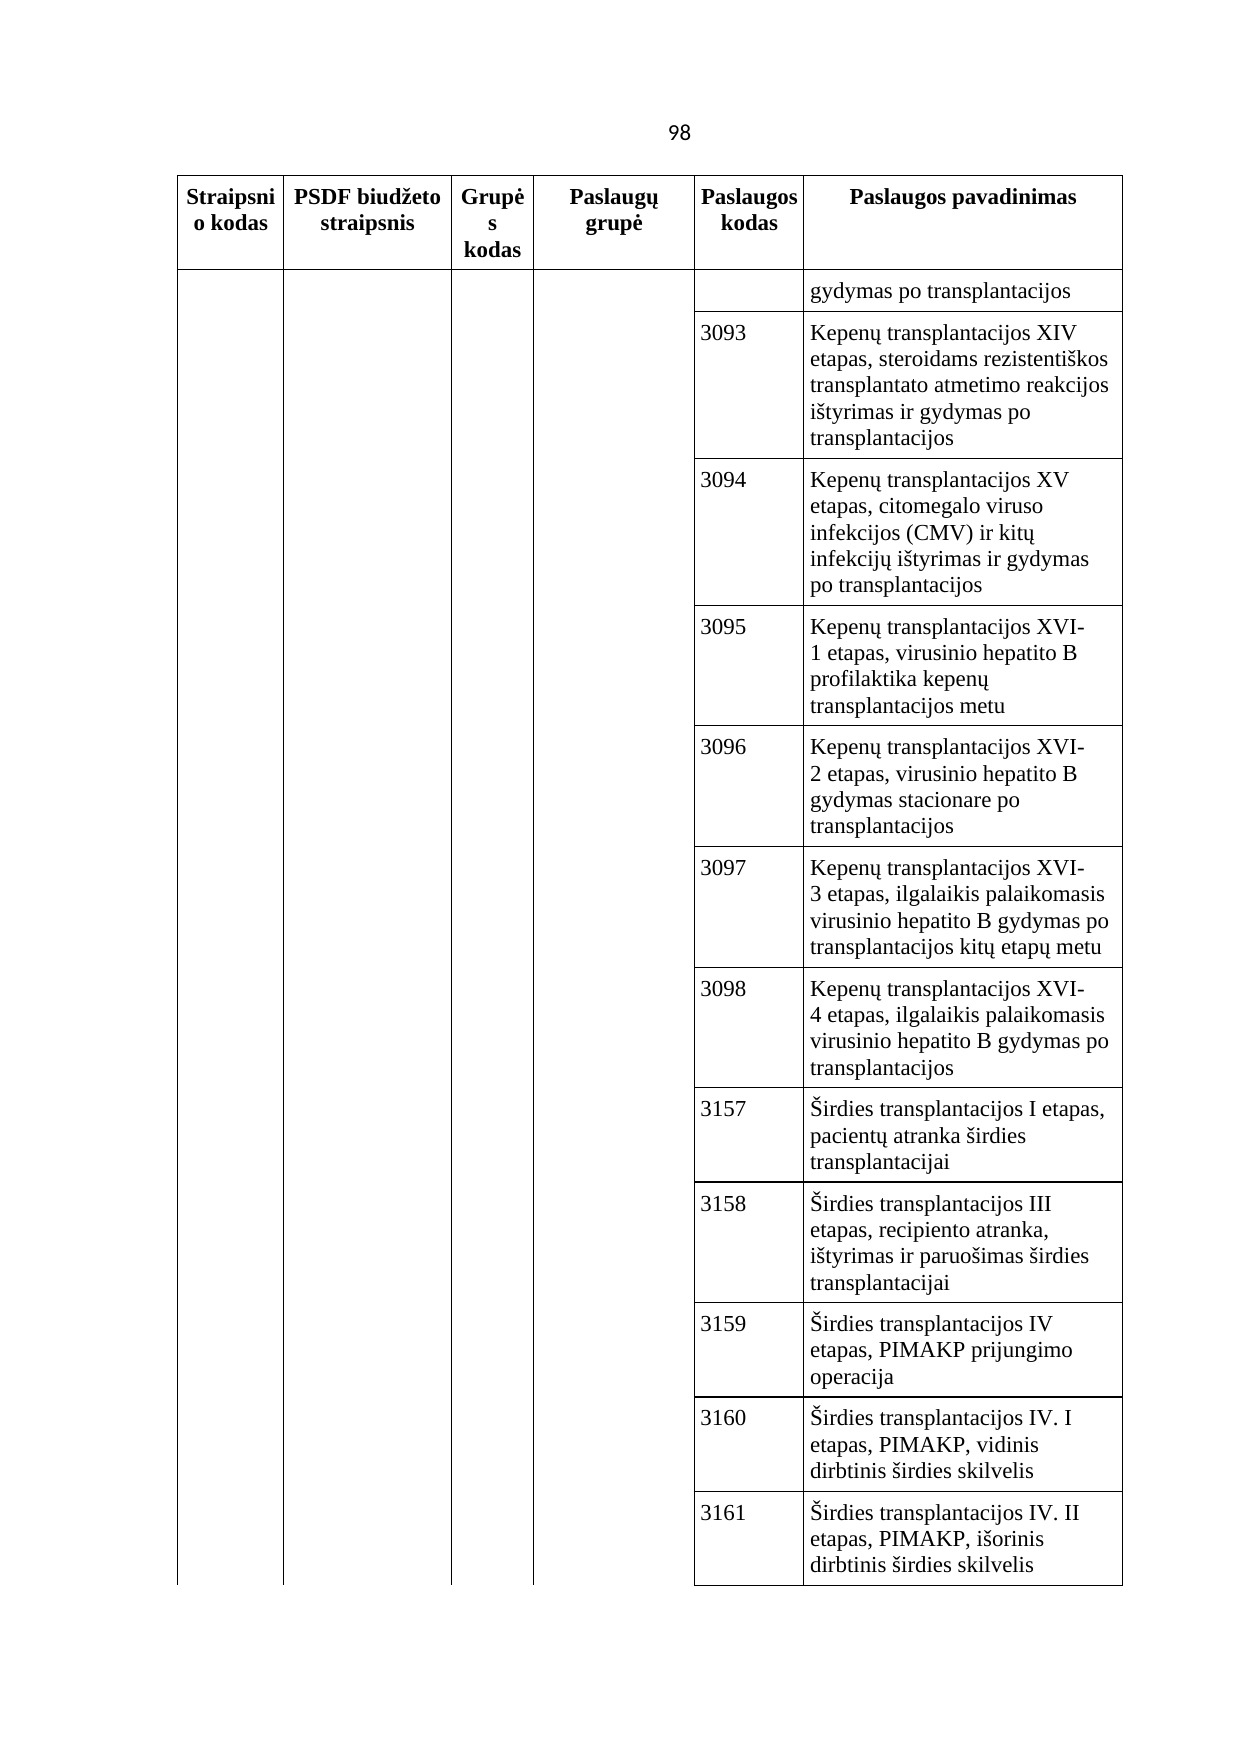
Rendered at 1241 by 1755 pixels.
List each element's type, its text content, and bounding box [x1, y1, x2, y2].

table_cell 3098 [695, 968, 803, 1087]
table_cell Širdies transplantacijos IV etapas, PIMAKP prijungimo operacija [804, 1303, 1122, 1396]
table_cell [452, 605, 533, 725]
table_cell [534, 967, 694, 1087]
table_cell [178, 270, 283, 311]
table_cell [534, 1396, 694, 1491]
table_cell [178, 846, 283, 967]
table_cell [284, 605, 451, 725]
table_cell [178, 1087, 283, 1181]
table_cell 3093 [695, 312, 803, 458]
table_cell [284, 1181, 451, 1302]
table_cell 3158 [695, 1183, 803, 1302]
table_cell 3160 [695, 1398, 803, 1491]
table_cell [284, 725, 451, 846]
table_cell [452, 967, 533, 1087]
table_cell [452, 1302, 533, 1396]
table_header PSDF biudžeto straipsnis [284, 176, 451, 269]
table_cell [284, 270, 451, 311]
table_cell [178, 1491, 283, 1585]
table_cell gydymas po transplantacijos [804, 270, 1122, 311]
table_cell Kepenų transplantacijos XV etapas, citomegalo viruso infekcijos (CMV) ir kitų infekcijų ištyrimas ir gydymas po transplantacijos [804, 459, 1122, 605]
table_cell [534, 1302, 694, 1396]
table_cell [178, 967, 283, 1087]
table_header Grupės kodas [452, 176, 533, 269]
table_cell [178, 1396, 283, 1491]
table_cell [534, 458, 694, 605]
table_cell [178, 311, 283, 458]
table_cell Širdies transplantacijos III etapas, recipiento atranka, ištyrimas ir paruošimas širdies transplantacijai [804, 1183, 1122, 1302]
table_cell [452, 1396, 533, 1491]
table_cell [284, 1491, 451, 1585]
table_cell [534, 311, 694, 458]
table_cell 3161 [695, 1492, 803, 1585]
table_cell [452, 1087, 533, 1181]
table_cell 3159 [695, 1303, 803, 1396]
table_cell [284, 1302, 451, 1396]
table_cell [284, 846, 451, 967]
table_cell [534, 1087, 694, 1181]
table_cell [452, 1491, 533, 1585]
table_cell [452, 1181, 533, 1302]
table_header Paslaugos kodas [695, 176, 803, 269]
table_cell [452, 846, 533, 967]
table_cell [452, 458, 533, 605]
table_cell [178, 725, 283, 846]
table_cell [178, 605, 283, 725]
table_header Paslaugų grupė [534, 176, 694, 269]
table_cell Kepenų transplantacijos XVI-2 etapas, virusinio hepatito B gydymas stacionare po transplantacijos [804, 726, 1122, 846]
table_cell 3095 [695, 606, 803, 725]
table_cell Širdies transplantacijos IV. II etapas, PIMAKP, išorinis dirbtinis širdies skilvelis [804, 1492, 1122, 1585]
table_cell Kepenų transplantacijos XVI-3 etapas, ilgalaikis palaikomasis virusinio hepatito B gydymas po transplantacijos kitų etapų metu [804, 847, 1122, 967]
table_cell [534, 1491, 694, 1585]
table_header Straipsnio kodas [178, 176, 283, 269]
table_cell 3094 [695, 459, 803, 605]
table_cell Širdies transplantacijos I etapas, pacientų atranka širdies transplantacijai [804, 1088, 1122, 1181]
table_cell 3097 [695, 847, 803, 967]
table_cell [178, 1302, 283, 1396]
table_cell 3157 [695, 1088, 803, 1181]
table_cell [178, 1181, 283, 1302]
table_cell [284, 1396, 451, 1491]
table_cell Širdies transplantacijos IV. I etapas, PIMAKP, vidinis dirbtinis širdies skilvelis [804, 1398, 1122, 1491]
table_cell [534, 725, 694, 846]
table_cell [534, 270, 694, 311]
table_cell [534, 1181, 694, 1302]
table_cell [284, 967, 451, 1087]
table_cell Kepenų transplantacijos XVI-1 etapas, virusinio hepatito B profilaktika kepenų transplantacijos metu [804, 606, 1122, 725]
table_cell Kepenų transplantacijos XVI-4 etapas, ilgalaikis palaikomasis virusinio hepatito B gydymas po transplantacijos [804, 968, 1122, 1087]
table_cell [452, 311, 533, 458]
table_cell [284, 311, 451, 458]
table_cell Kepenų transplantacijos XIV etapas, steroidams rezistentiškos transplantato atmetimo reakcijos ištyrimas ir gydymas po transplantacijos [804, 312, 1122, 458]
table_cell [695, 270, 803, 311]
table_cell [452, 725, 533, 846]
table_cell 3096 [695, 726, 803, 846]
table_cell [534, 846, 694, 967]
table_header Paslaugos pavadinimas [804, 176, 1122, 269]
table_cell [452, 270, 533, 311]
table_cell [284, 458, 451, 605]
table_cell [284, 1087, 451, 1181]
table_cell [178, 458, 283, 605]
table_cell [534, 605, 694, 725]
